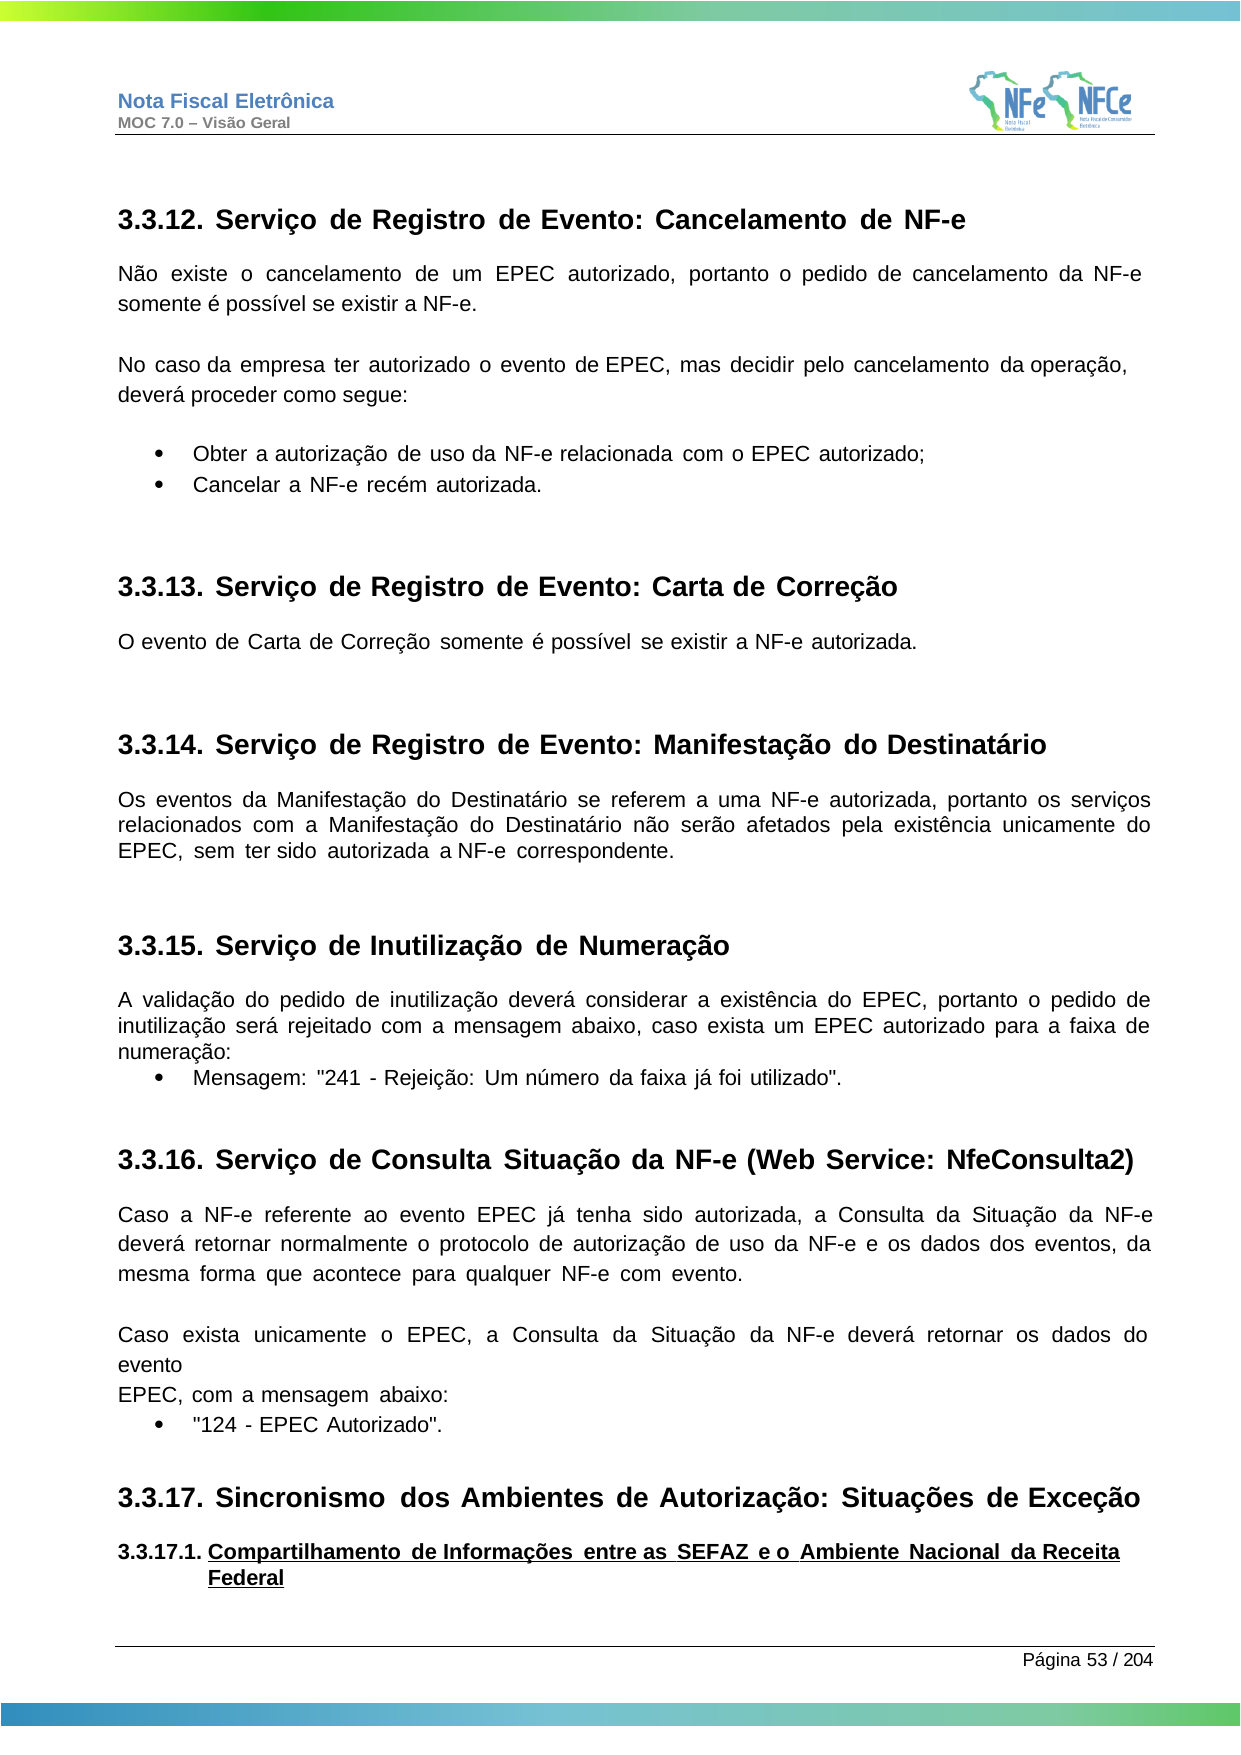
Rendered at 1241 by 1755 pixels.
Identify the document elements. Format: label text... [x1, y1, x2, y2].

subtitle Compartilhamento de Informações entre as SEFAZ e o Ambiente Nacional da Receita Federal [118, 1539, 1138, 1590]
subtitle Serviço de Registro de Evento: Manifestação do Destinatário [118, 728, 1199, 760]
text Caso exista unicamente o EPEC, a Consulta da Situação da NF-e deverá retornar os dados do evento [118, 1322, 1199, 1377]
list "124 - EPEC Autorizado". [155, 1412, 1199, 1437]
subtitle Sincronismo dos Ambientes de Autorização: Situações de Exceção [118, 1481, 1199, 1513]
text Os eventos da Manifestação do Destinatário se referem a uma NF-e autorizada, portanto os serviços relacionados com a Manifestação do Destinatário não serão afetados pela existência unicamente do EPEC, sem ter sido autorizada a NF-e correspondente. [118, 786, 1153, 863]
list Cancelar a NF-e recém autorizada. [155, 472, 1199, 497]
list Mensagem: "241 - Rejeição: Um número da faixa já foi utilizado". [155, 1065, 1199, 1090]
text Não existe o cancelamento de um EPEC autorizado, portanto o pedido de cancelamento da NF-e somente é possível se existir a NF-e. [118, 261, 1199, 316]
text No caso da empresa ter autorizado o evento de EPEC, mas decidir pelo cancelamento da operação, deverá proceder como segue: [118, 352, 1140, 407]
list Obter a autorização de uso da NF-e relacionada com o EPEC autorizado; [155, 441, 1199, 467]
text EPEC, com a mensagem abaixo: [118, 1382, 1199, 1407]
text Caso a NF-e referente ao evento EPEC já tenha sido autorizada, a Consulta da Situação da NF-e deverá retornar normalmente o protocolo de autorização de uso da NF-e e os dados dos eventos, da mesma forma que acontece para qualquer NF-e com evento. [118, 1202, 1153, 1286]
text A validação do pedido de inutilização deverá considerar a existência do EPEC, portanto o pedido de inutilização será rejeitado com a mensagem abaixo, caso exista um EPEC autorizado para a faixa de numeração: [118, 987, 1152, 1064]
subtitle Serviço de Registro de Evento: Cancelamento de NF-e [118, 203, 1199, 235]
subtitle Serviço de Registro de Evento: Carta de Correção [118, 570, 1199, 603]
text O evento de Carta de Correção somente é possível se existir a NF-e autorizada. [118, 629, 1199, 654]
subtitle Serviço de Consulta Situação da NF-e (Web Service: NfeConsulta2) [118, 1143, 1199, 1176]
subtitle Serviço de Inutilização de Numeração [118, 929, 1199, 961]
